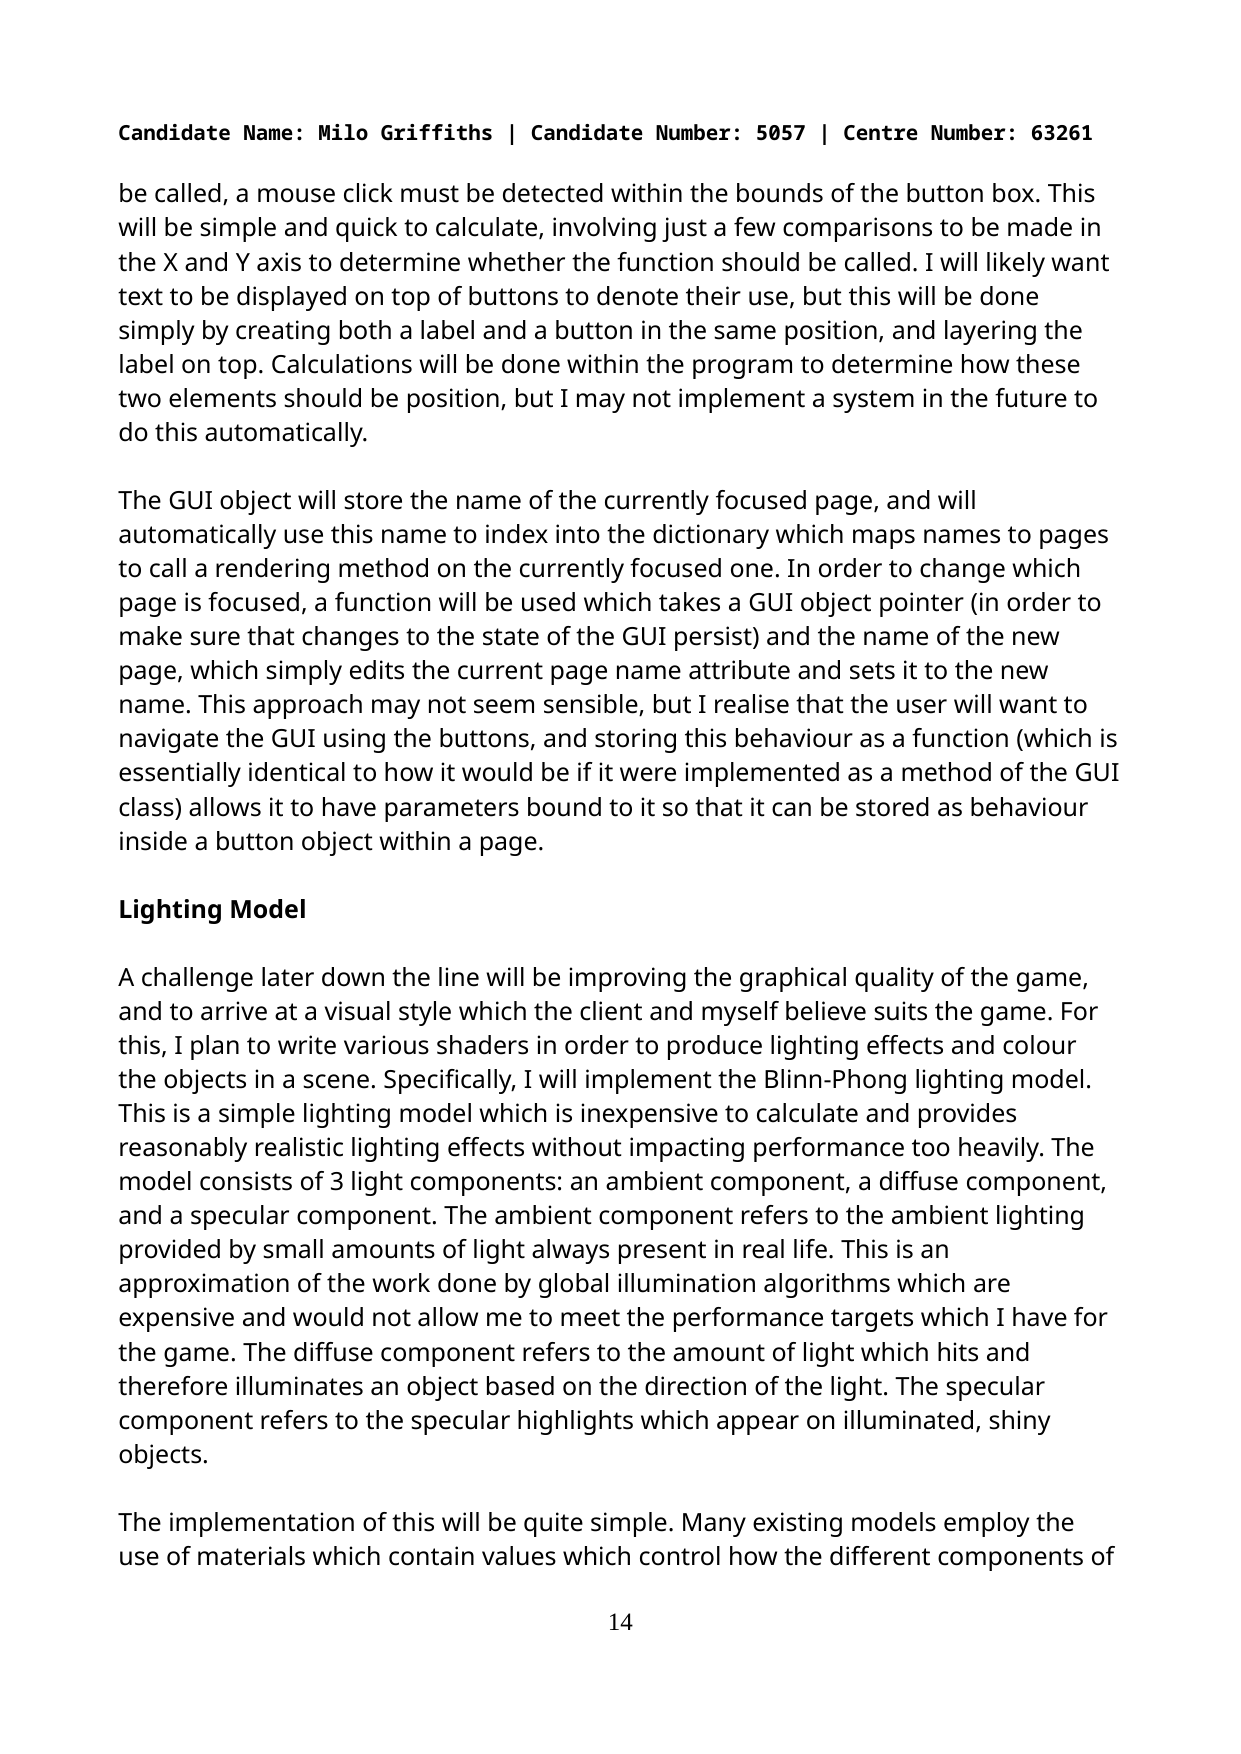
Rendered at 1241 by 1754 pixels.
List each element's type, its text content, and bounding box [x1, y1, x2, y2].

text be called, a mouse click must be detected within the bounds of the button box. This will be simple and quick to calculate, involving just a few comparisons to be made in the X and Y axis to determine whether the function should be called. I will likely want text to be displayed on top of buttons to denote their use, but this will be done simply by creating both a label and a button in the same position, and layering the label on top. Calculations will be done within the program to determine how these two elements should be position, but I may not implement a system in the future to do this automatically. [118, 176, 1122, 448]
text A challenge later down the line will be improving the graphical quality of the game, and to arrive at a visual style which the client and myself believe suits the game. For this, I plan to write various shaders in order to produce lighting effects and colour the objects in a scene. Specifically, I will implement the Blinn-Phong lighting model. This is a simple lighting model which is inexpensive to calculate and provides reasonably realistic lighting effects without impacting performance too heavily. The model consists of 3 light components: an ambient component, a diffuse component, and a specular component. The ambient component refers to the ambient lighting provided by small amounts of light always present in real life. This is an approximation of the work done by global illumination algorithms which are expensive and would not allow me to meet the performance targets which I have for the game. The diffuse component refers to the amount of light which hits and therefore illuminates an object based on the direction of the light. The specular component refers to the specular highlights which appear on illuminated, shiny objects. [118, 959, 1122, 1470]
text Lighting Model [118, 891, 1122, 925]
text The implementation of this will be quite simple. Many existing models employ the use of materials which contain values which control how the different components of [118, 1504, 1122, 1573]
text The GUI object will store the name of the currently focused page, and will automatically use this name to index into the dictionary which maps names to pages to call a rendering method on the currently focused one. In order to change which page is focused, a function will be used which takes a GUI object pointer (in order to make sure that changes to the state of the GUI persist) and the name of the new page, which simply edits the current page name attribute and sets it to the new name. This approach may not seem sensible, but I realise that the user will want to navigate the GUI using the buttons, and storing this behaviour as a function (which is essentially identical to how it would be if it were implemented as a method of the GUI class) allows it to have parameters bound to it so that it can be stored as behaviour inside a button object within a page. [118, 483, 1122, 857]
